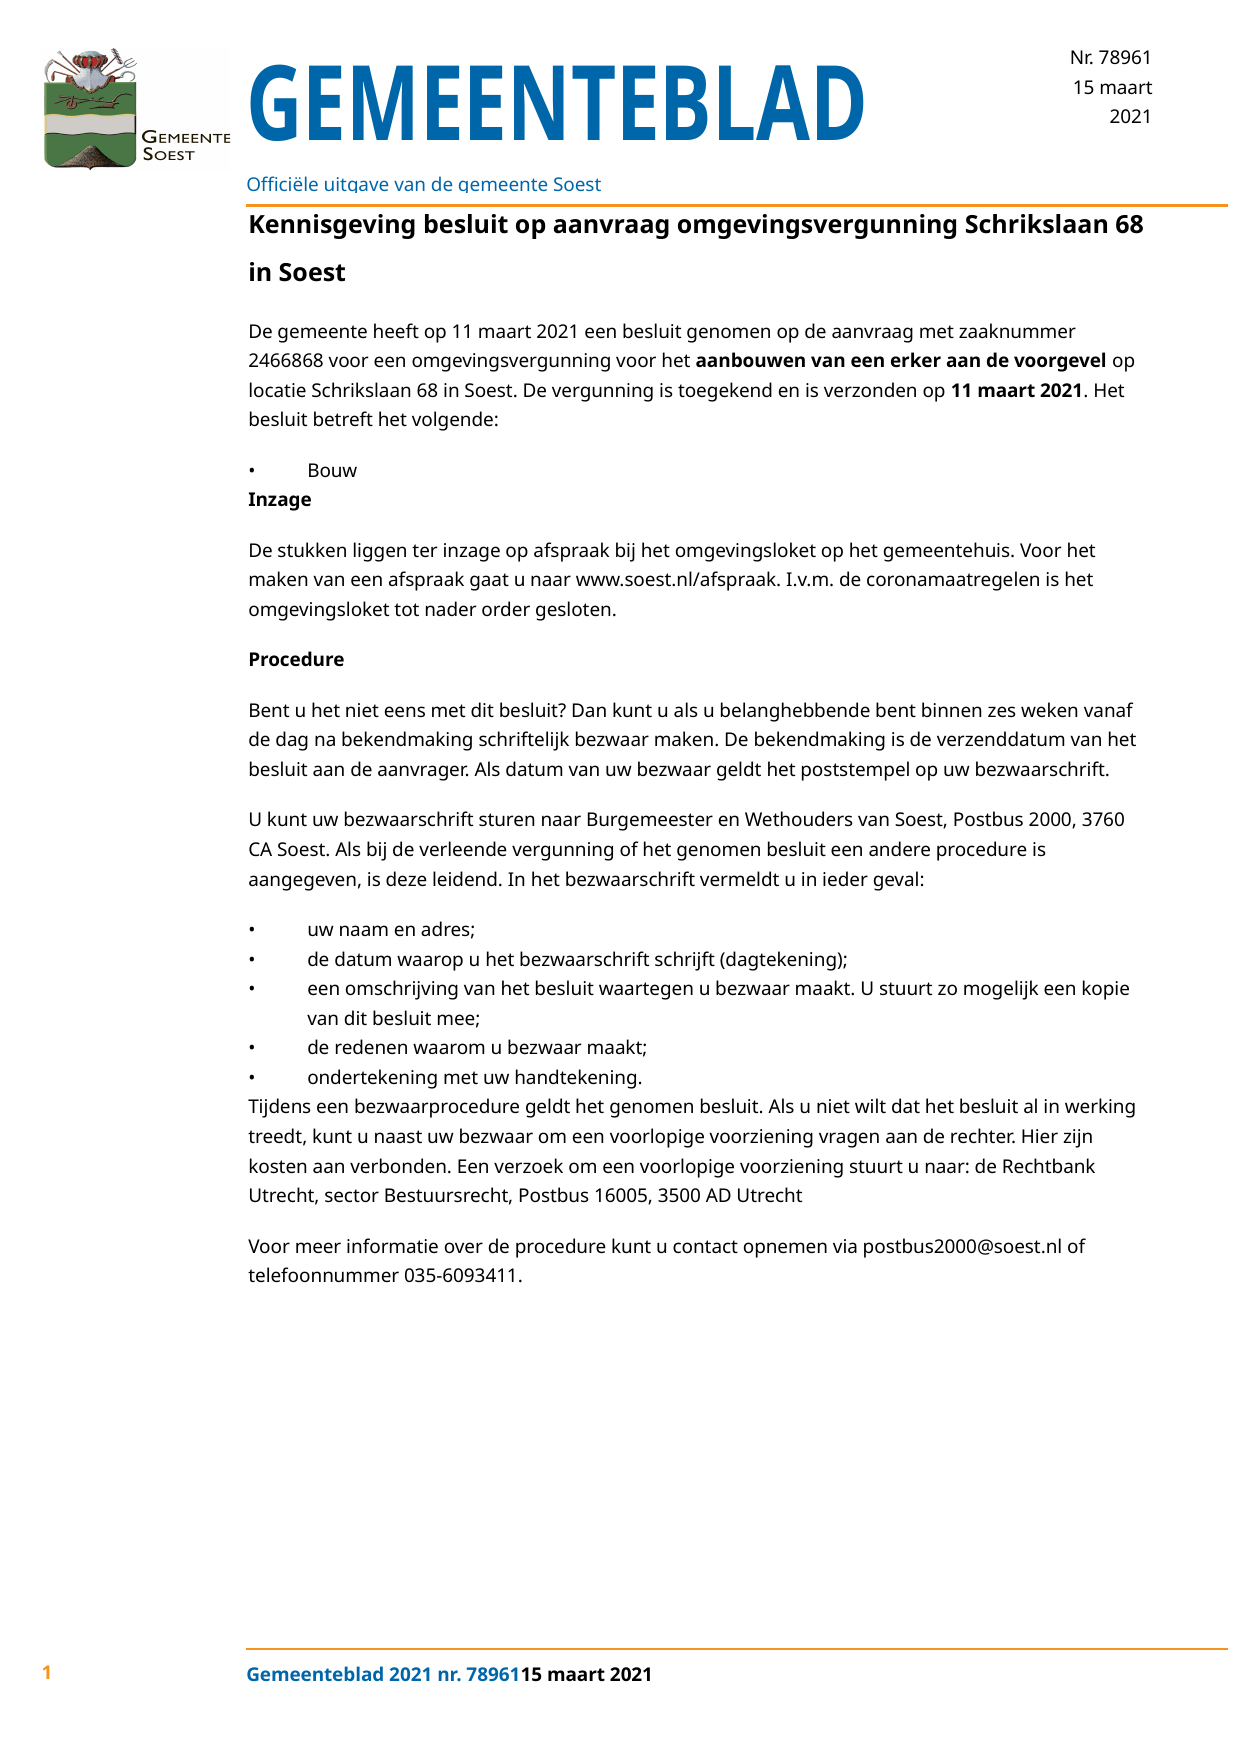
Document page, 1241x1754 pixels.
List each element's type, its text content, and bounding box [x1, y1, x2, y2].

text Bent u het niet eens met dit besluit? Dan kunt u als u belanghebbende bent binnen zes weken vanaf de dag na bekendmaking schriftelijk bezwaar maken. De bekendmaking is de verzenddatum van het besluit aan de aanvrager. Als datum van uw bezwaar geldt het poststempel op uw bezwaarschrift. [248, 697, 1152, 782]
text Voor meer informatie over de procedure kunt u contact opnemen via postbus2000@soest.nl of telefoonnummer 035-6093411. [248, 1233, 1152, 1288]
list de datum waarop u het bezwaarschrift schrijft (dagtekening); [248, 946, 1152, 972]
text Tijdens een bezwaarprocedure geldt het genomen besluit. Als u niet wilt dat het besluit al in werking treedt, kunt u naast uw bezwaar om een voorlopige voorziening vragen aan de rechter. Hier zijn kosten aan verbonden. Een verzoek om een voorlopige voorziening stuurt u naar: de Rechtbank Utrecht, sector Bestuursrecht, Postbus 16005, 3500 AD Utrecht [248, 1094, 1152, 1208]
list uw naam en adres; [248, 916, 1152, 942]
list ondertekening met uw handtekening. [248, 1064, 1152, 1090]
picture [41, 47, 231, 172]
text Procedure [248, 647, 1152, 672]
list Bouw [248, 457, 1152, 483]
text Kennisgeving besluit op aanvraag omgevingsvergunning Schrikslaan 68 in Soest [248, 207, 1152, 288]
text De stukken liggen ter inzage op afspraak bij het omgevingsloket op het gemeentehuis. Voor het maken van een afspraak gaat u naar www.soest.nl/afspraak. I.v.m. de coronamaatregelen is het omgevingsloket tot nader order gesloten. [248, 537, 1152, 622]
text U kunt uw bezwaarschrift sturen naar Burgemeester en Wethouders van Soest, Postbus 2000, 3760 CA Soest. Als bij de verleende vergunning of het genomen besluit een andere procedure is aangegeven, is deze leidend. In het bezwaarschrift vermeldt u in ieder geval: [248, 807, 1152, 892]
list een omschrijving van het besluit waartegen u bezwaar maakt. U stuurt zo mogelijk een kopie van dit besluit mee; [248, 975, 1152, 1031]
text Inzage [248, 487, 1152, 512]
list de redenen waarom u bezwaar maakt; [248, 1034, 1152, 1060]
text De gemeente heeft op 11 maart 2021 een besluit genomen op de aanvraag met zaaknummer 2466868 voor een omgevingsvergunning voor het aanbouwen van een erker aan de voorgevel op locatie Schrikslaan 68 in Soest. De vergunning is toegekend en is verzonden op 11 maart 2021. Het besluit betreft het volgende: [248, 318, 1152, 432]
